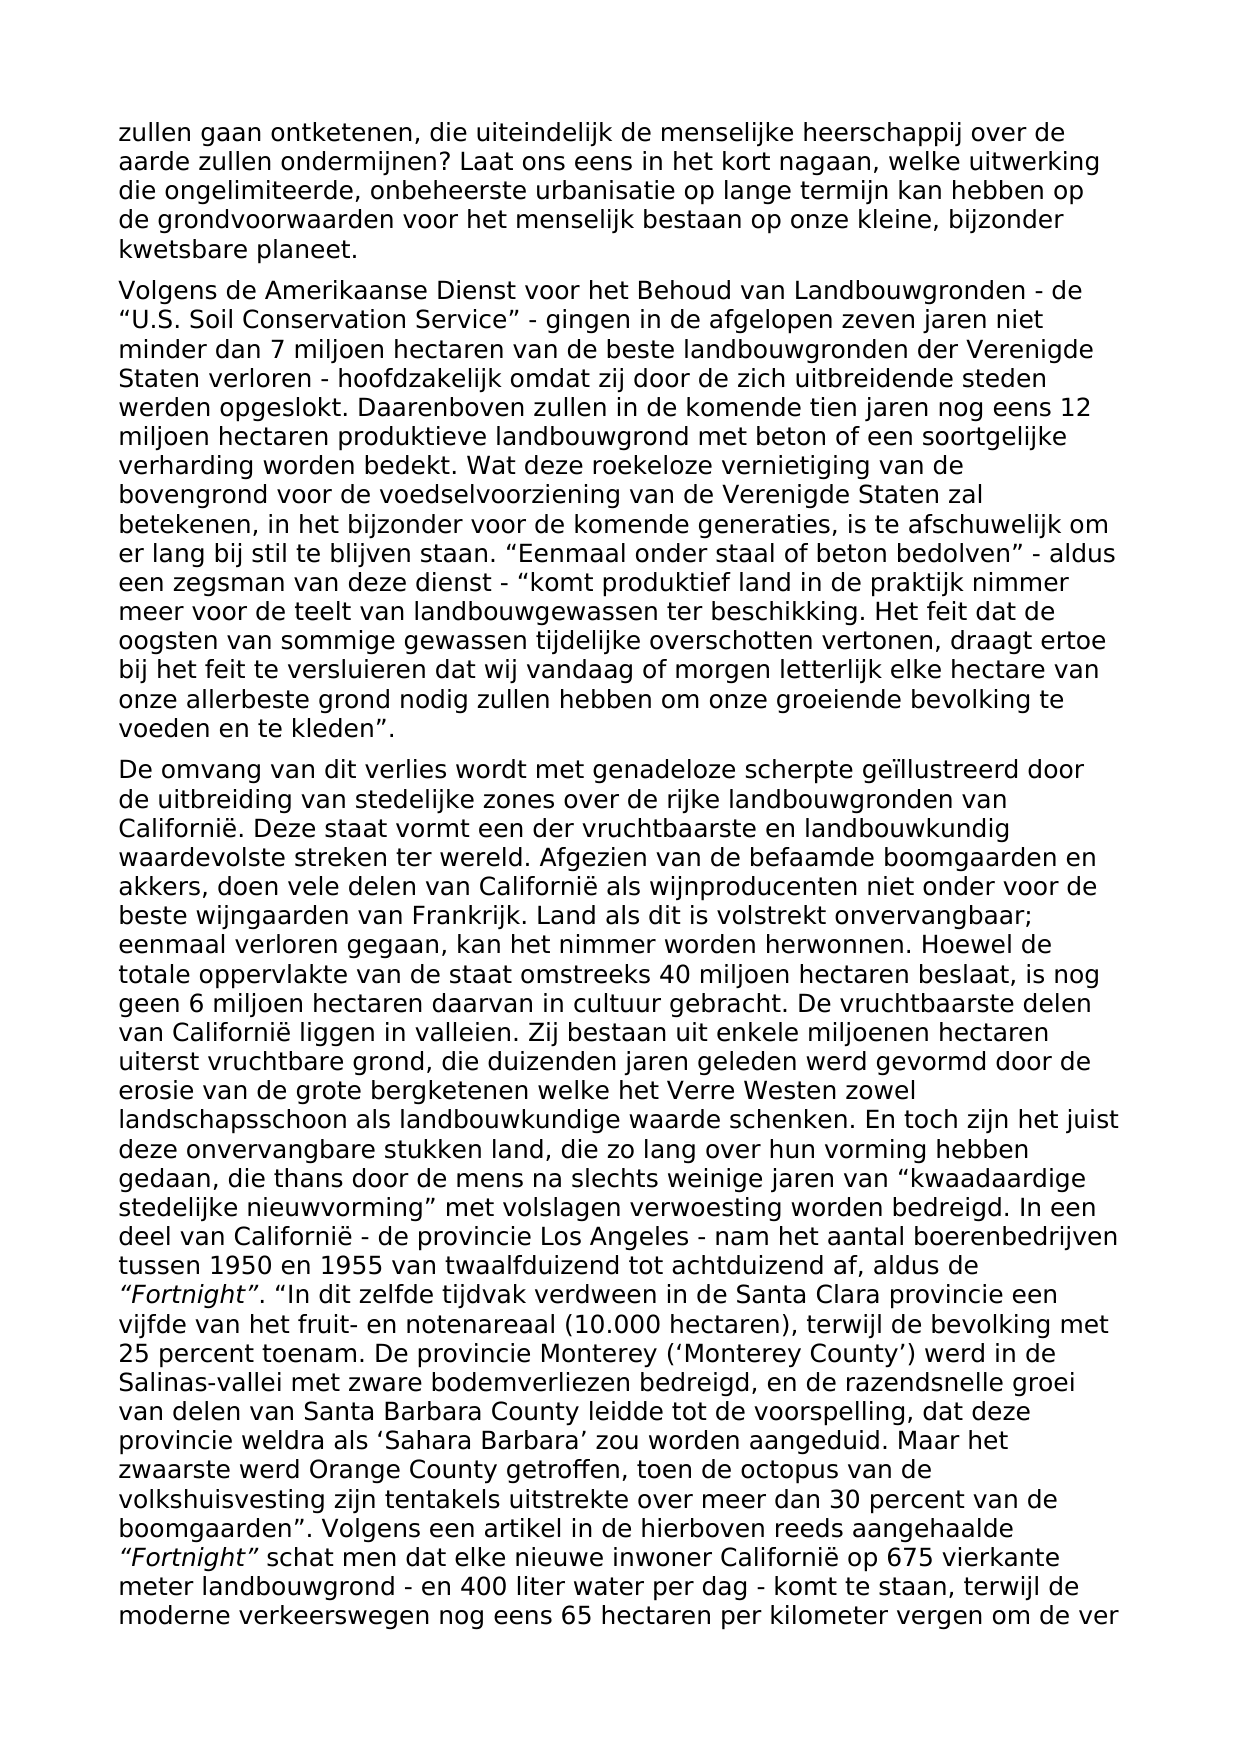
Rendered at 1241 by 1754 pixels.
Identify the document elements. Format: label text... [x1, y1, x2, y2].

text De omvang van dit verlies wordt met genadeloze scherpte geïllustreerd door de uitbreiding van stedelijke zones over de rijke landbouwgronden van Californië. Deze staat vormt een der vruchtbaarste en landbouwkundig waardevolste streken ter wereld. Afgezien van de befaamde boomgaarden en akkers, doen vele delen van Californië als wijnproducenten niet onder voor de beste wijngaarden van Frankrijk. Land als dit is volstrekt onvervangbaar; eenmaal verloren gegaan, kan het nimmer worden herwonnen. Hoewel de totale oppervlakte van de staat omstreeks 40 miljoen hectaren beslaat, is nog geen 6 miljoen hectaren daarvan in cultuur gebracht. De vruchtbaarste delen van Californië liggen in valleien. Zij bestaan uit enkele miljoenen hectaren uiterst vruchtbare grond, die duizenden jaren geleden werd gevormd door de erosie van de grote bergketenen welke het Verre Westen zowel landschapsschoon als landbouwkundige waarde schenken. En toch zijn het juist deze onvervangbare stukken land, die zo lang over hun vorming hebben gedaan, die thans door de mens na slechts weinige jaren van “kwaadaardige stedelijke nieuwvorming” met volslagen verwoesting worden bedreigd. In een deel van Californië - de provincie Los Angeles - nam het aantal boerenbedrijven tussen 1950 en 1955 van twaalfduizend tot achtduizend af, aldus de “Fortnight”. “In dit zelfde tijdvak verdween in de Santa Clara provincie een vijfde van het fruit- en notenareaal (10.000 hectaren), terwijl de bevolking met 25 percent toenam. De provincie Monterey (‘Monterey County’) werd in de Salinas-vallei met zware bodemverliezen bedreigd, en de razendsnelle groei van delen van Santa Barbara County leidde tot de voorspelling, dat deze provincie weldra als ‘Sahara Barbara’ zou worden aangeduid. Maar het zwaarste werd Orange County getroffen, toen de octopus van de volkshuisvesting zijn tentakels uitstrekte over meer dan 30 percent van de boomgaarden”. Volgens een artikel in de hierboven reeds aangehaalde “Fortnight” schat men dat elke nieuwe inwoner Californië op 675 vierkante meter landbouwgrond - en 400 liter water per dag - komt te staan, terwijl de moderne verkeerswegen nog eens 65 hectaren per kilometer vergen om de ver [118, 756, 1122, 1631]
text Volgens de Amerikaanse Dienst voor het Behoud van Landbouwgronden - de “U.S. Soil Conservation Service” - gingen in de afgelopen zeven jaren niet minder dan 7 miljoen hectaren van de beste landbouwgronden der Verenigde Staten verloren - hoofdzakelijk omdat zij door de zich uitbreidende steden werden opgeslokt. Daarenboven zullen in de komende tien jaren nog eens 12 miljoen hectaren produktieve landbouwgrond met beton of een soortgelijke verharding worden bedekt. Wat deze roekeloze vernietiging van de bovengrond voor de voedselvoorziening van de Verenigde Staten zal betekenen, in het bijzonder voor de komende generaties, is te afschuwelijk om er lang bij stil te blijven staan. “Eenmaal onder staal of beton bedolven” - aldus een zegsman van deze dienst - “komt produktief land in de praktijk nimmer meer voor de teelt van landbouwgewassen ter beschikking. Het feit dat de oogsten van sommige gewassen tijdelijke overschotten vertonen, draagt ertoe bij het feit te versluieren dat wij vandaag of morgen letterlijk elke hectare van onze allerbeste grond nodig zullen hebben om onze groeiende bevolking te voeden en te kleden”. [118, 276, 1122, 743]
text zullen gaan ontketenen, die uiteindelijk de menselijke heerschappij over de aarde zullen ondermijnen? Laat ons eens in het kort nagaan, welke uitwerking die ongelimiteerde, onbeheerste urbanisatie op lange termijn kan hebben op de grondvoorwaarden voor het menselijk bestaan op onze kleine, bijzonder kwetsbare planeet. [118, 118, 1122, 264]
